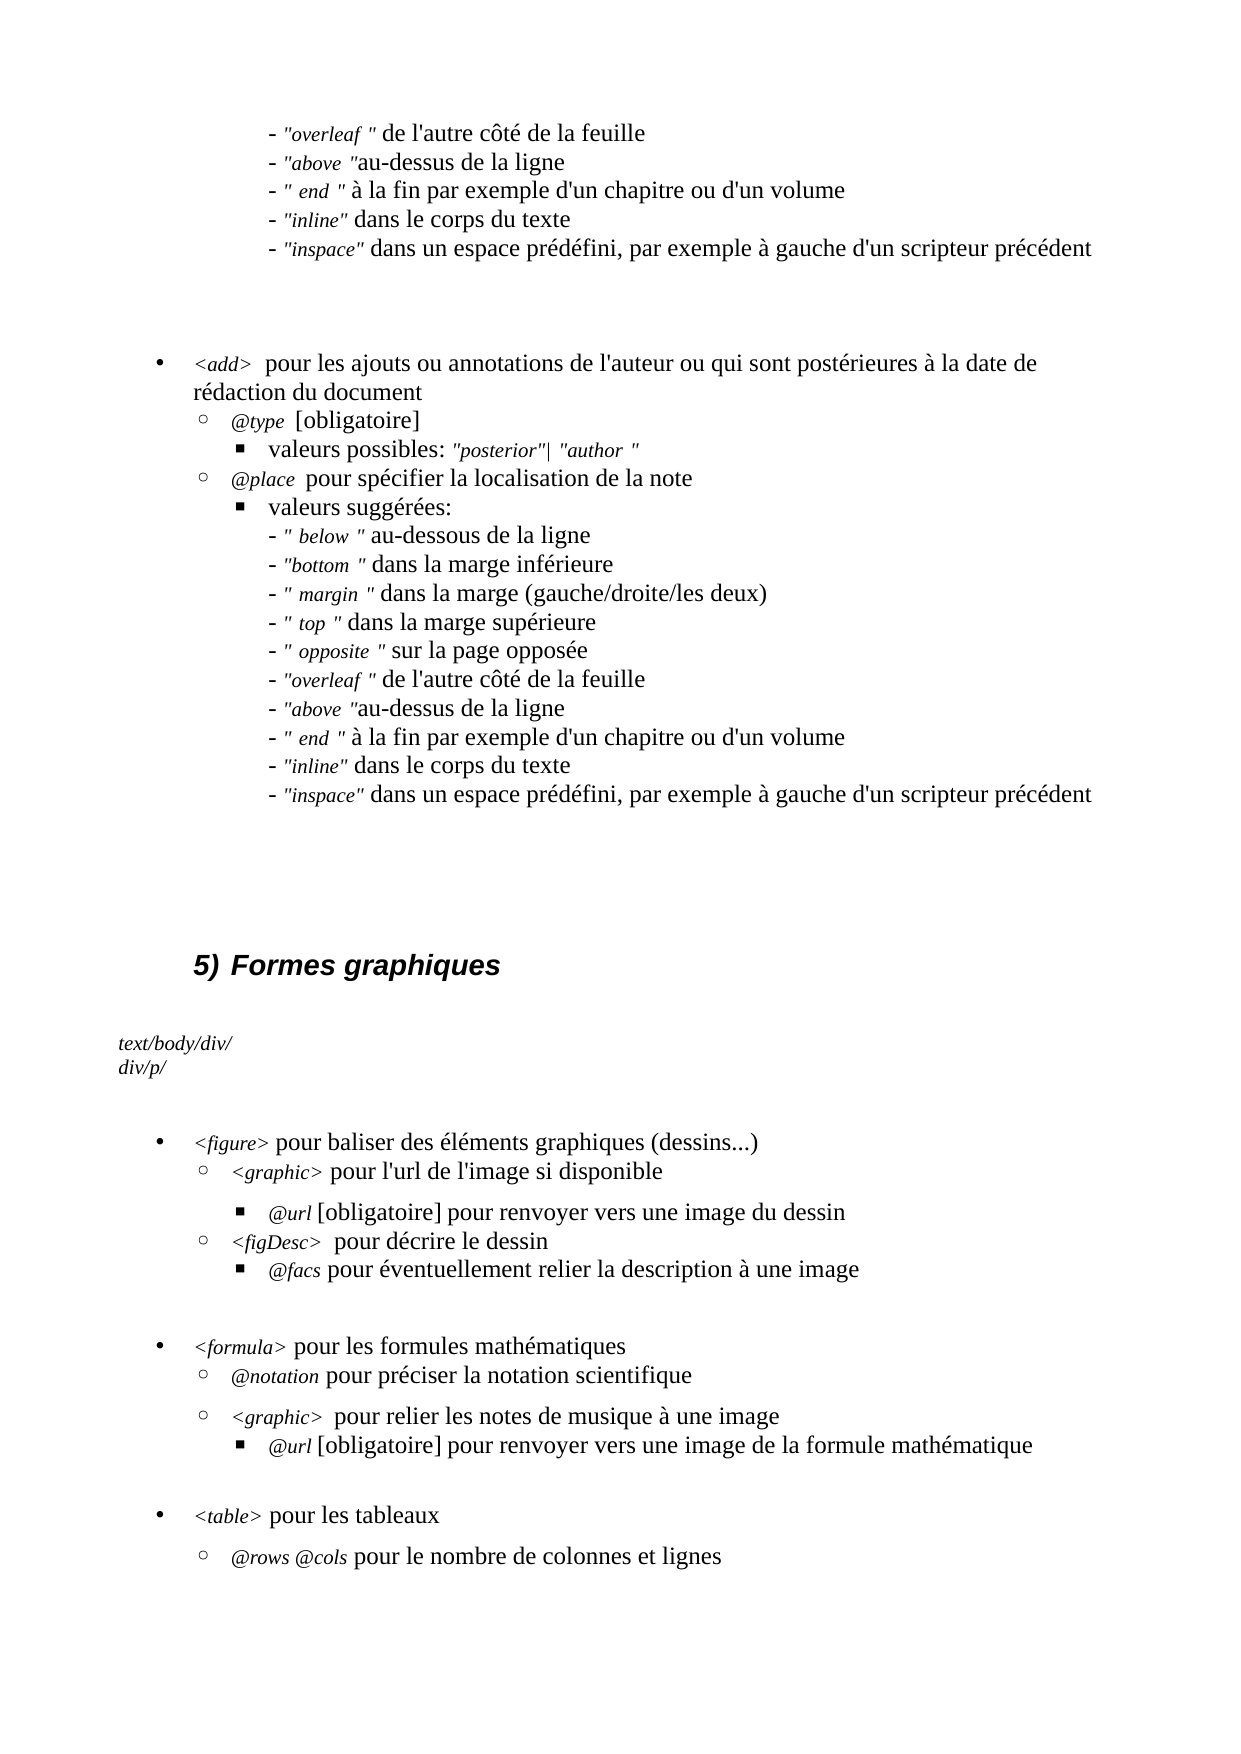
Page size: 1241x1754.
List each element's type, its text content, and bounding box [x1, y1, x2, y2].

subtitle Formes graphiques [193, 948, 1122, 982]
list - "bottom " dans la marge inférieure [231, 549, 1122, 578]
list - "inspace" dans un espace prédéfini, par exemple à gauche d'un scripteur précédent [231, 779, 1122, 808]
list - " below " au-dessous de la ligne [231, 521, 1122, 549]
list <figDesc> pour décrire le dessin [193, 1226, 1122, 1254]
list <graphic> pour relier les notes de musique à une image [193, 1401, 1122, 1430]
list <add> pour les ajouts ou annotations de l'auteur ou qui sont postérieures à la date de rédaction du document [156, 348, 1122, 406]
list - " opposite " sur la page opposée [231, 636, 1122, 664]
list - "inspace" dans un espace prédéfini, par exemple à gauche d'un scripteur précédent [231, 233, 1122, 262]
list @place pour spécifier la localisation de la note [193, 463, 1122, 492]
list @type [obligatoire] [193, 406, 1122, 434]
list @notation pour préciser la notation scientifique [193, 1360, 1122, 1389]
list valeurs suggérées: [231, 492, 1122, 521]
list @facs pour éventuellement relier la description à une image [231, 1254, 1122, 1283]
list <formula> pour les formules mathématiques [156, 1331, 1122, 1360]
list - " top " dans la marge supérieure [231, 607, 1122, 636]
list - "inline" dans le corps du texte [231, 204, 1122, 233]
list @url [obligatoire] pour renvoyer vers une image de la formule mathématique [231, 1430, 1122, 1459]
list - "above "au-dessus de la ligne [231, 693, 1122, 722]
list <figure> pour baliser des éléments graphiques (dessins...) [156, 1127, 1122, 1156]
list - "overleaf " de l'autre côté de la feuille [231, 664, 1122, 693]
list - "above "au-dessus de la ligne [231, 147, 1122, 176]
list @rows @cols pour le nombre de colonnes et lignes [193, 1541, 1122, 1570]
text text/body/div/ [118, 1031, 1122, 1055]
list <table> pour les tableaux [156, 1500, 1122, 1529]
text div/p/ [118, 1055, 1122, 1079]
list - " end " à la fin par exemple d'un chapitre ou d'un volume [231, 722, 1122, 751]
list - " margin " dans la marge (gauche/droite/les deux) [231, 578, 1122, 607]
list - "inline" dans le corps du texte [231, 751, 1122, 779]
list - "overleaf " de l'autre côté de la feuille [231, 118, 1122, 147]
list @url [obligatoire] pour renvoyer vers une image du dessin [231, 1197, 1122, 1226]
list - " end " à la fin par exemple d'un chapitre ou d'un volume [231, 176, 1122, 204]
list <graphic> pour l'url de l'image si disponible [193, 1156, 1122, 1184]
list valeurs possibles: "posterior"| "author " [231, 434, 1122, 463]
